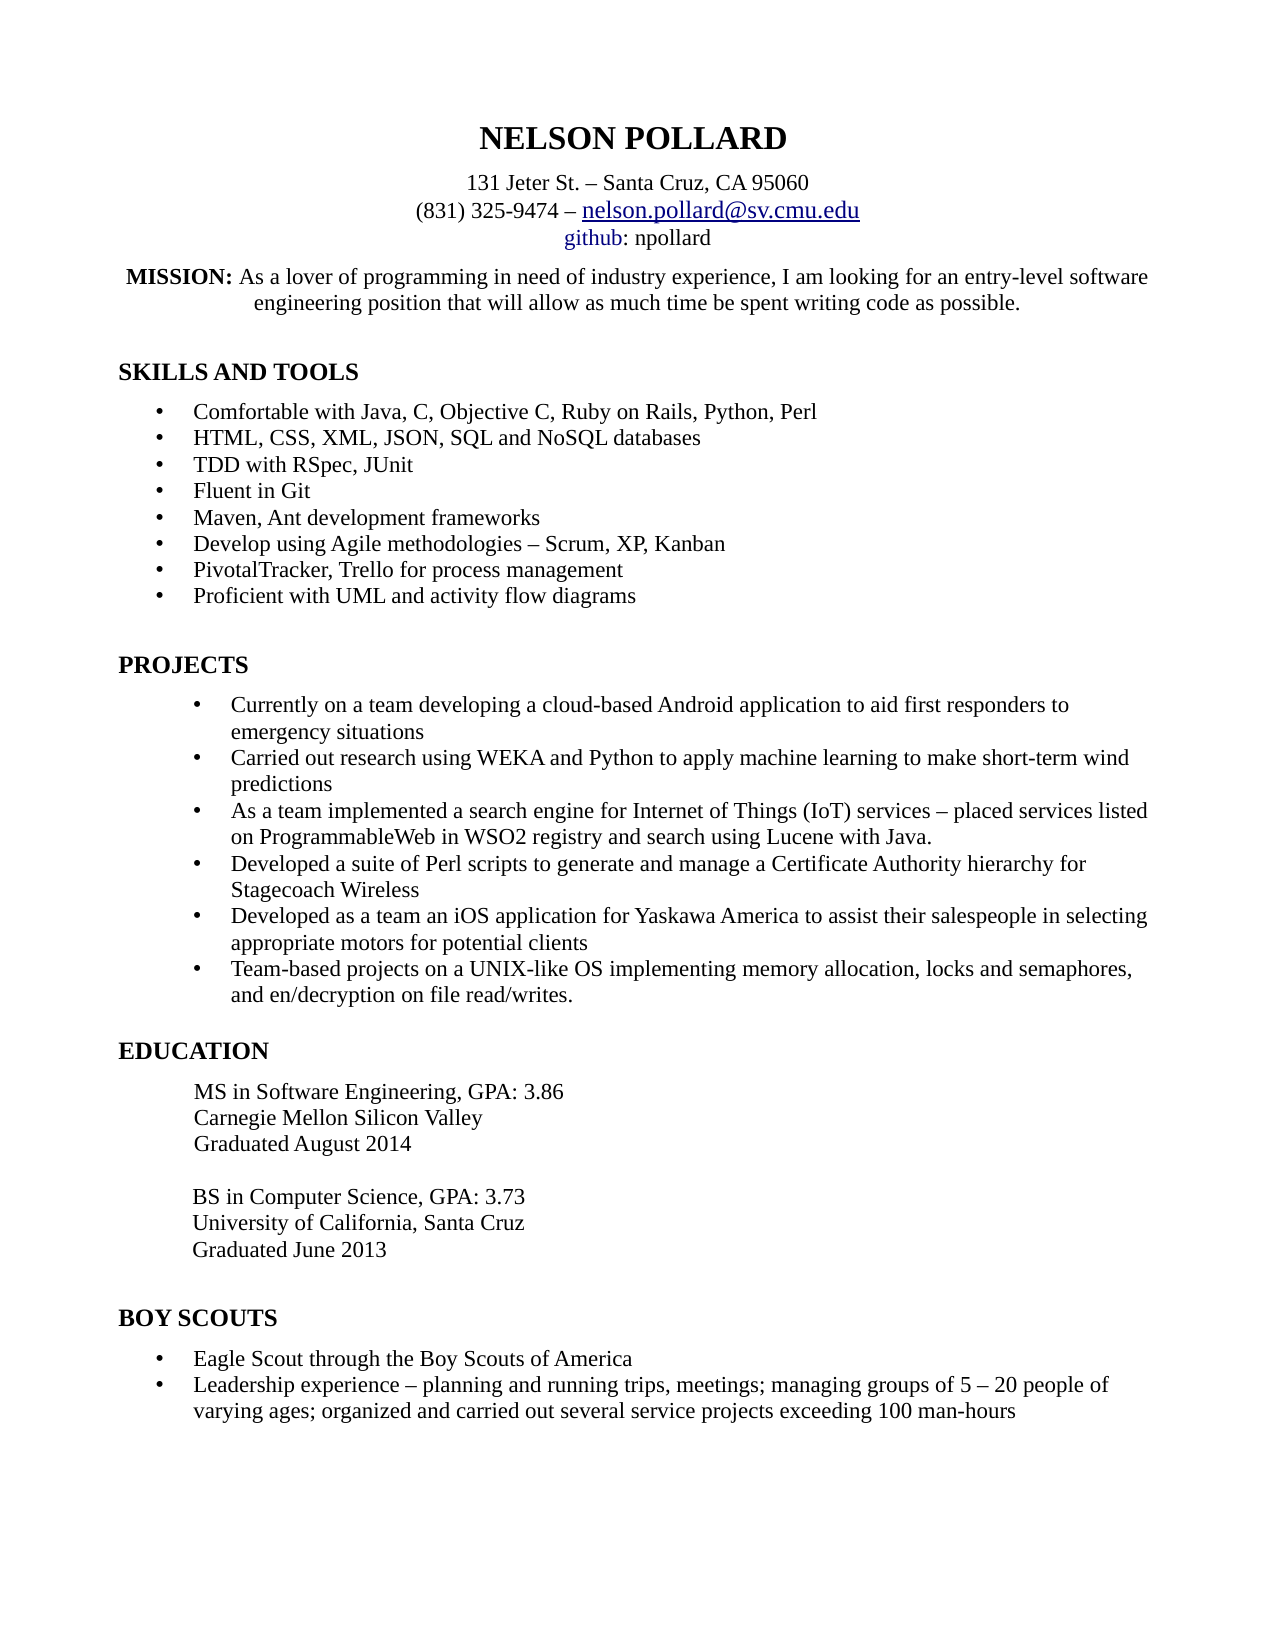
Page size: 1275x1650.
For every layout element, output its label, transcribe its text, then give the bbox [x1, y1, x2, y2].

list Fluent in Git [156, 477, 1157, 503]
list varying ages; organized and carried out several service projects exceeding 100 man-hours [156, 1397, 1157, 1424]
list Develop using Agile methodologies – Scrum, XP, Kanban [156, 530, 1157, 556]
list Maven, Ant development frameworks [156, 503, 1157, 530]
text BOY SCOUTS [118, 1303, 1157, 1332]
text MS in Software Engineering, GPA: 3.86 Carnegie Mellon Silicon Valley Graduated August 2014 [118, 1078, 1157, 1157]
list As a team implemented a search engine for Internet of Things (IoT) services – placed services listed on ProgrammableWeb in WSO2 registry and search using Lucene with Java. [193, 797, 1157, 849]
list Currently on a team developing a cloud-based Android application to aid first responders to emergency situations [193, 691, 1157, 744]
list PivotalTracker, Trello for process management [156, 556, 1157, 583]
text BS in Computer Science, GPA: 3.73 University of California, Santa Cruz Graduated June 2013 [118, 1183, 1157, 1262]
text MISSION: As a lover of programming in need of industry experience, I am looking for an entry-level software engineering position that will allow as much time be spent writing code as possible. [118, 263, 1157, 344]
text NELSON POLLARD [118, 118, 1157, 156]
list Proficient with UML and activity flow diagrams [156, 583, 1157, 609]
text EDUCATION [118, 1036, 1157, 1065]
list Developed as a team an iOS application for Yaskawa America to assist their salespeople in selecting appropriate motors for potential clients [193, 902, 1157, 955]
list Leadership experience – planning and running trips, meetings; managing groups of 5 – 20 people of [156, 1371, 1157, 1397]
list Team-based projects on a UNIX-like OS implementing memory allocation, locks and semaphores, and en/decryption on file read/writes. [193, 955, 1157, 1008]
text PROJECTS [118, 650, 1157, 679]
text 131 Jeter St. – Santa Cruz, CA 95060 (831) 325-9474 – nelson.pollard@sv.cmu.edu github: npollard [118, 169, 1157, 250]
list Comfortable with Java, C, Objective C, Ruby on Rails, Python, Perl [156, 398, 1157, 424]
text SKILLS AND TOOLS [118, 357, 1157, 386]
list Carried out research using WEKA and Python to apply machine learning to make short-term wind predictions [193, 744, 1157, 797]
list Eagle Scout through the Boy Scouts of America [156, 1345, 1157, 1371]
list HTML, CSS, XML, JSON, SQL and NoSQL databases [156, 424, 1157, 451]
list Developed a suite of Perl scripts to generate and manage a Certificate Authority hierarchy for Stagecoach Wireless [193, 849, 1157, 902]
list TDD with RSpec, JUnit [156, 451, 1157, 477]
